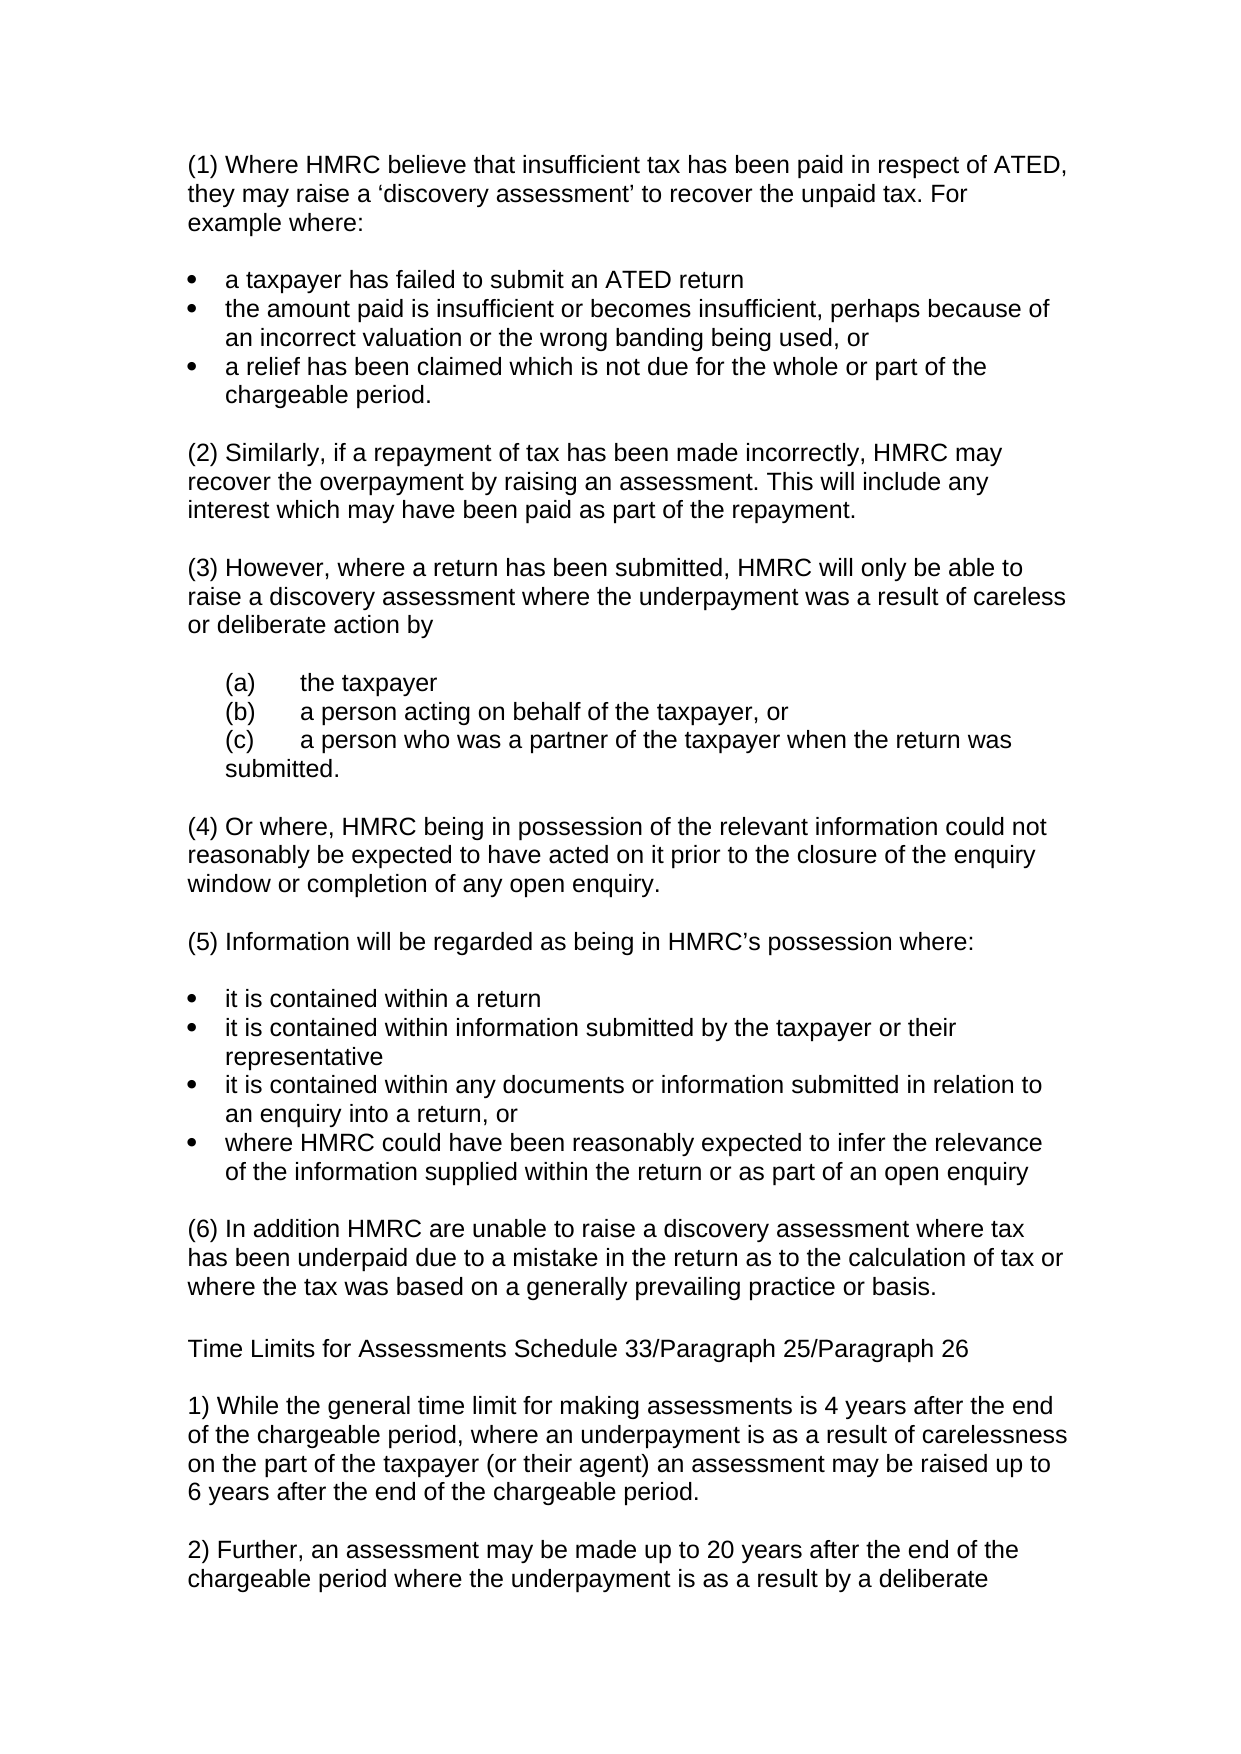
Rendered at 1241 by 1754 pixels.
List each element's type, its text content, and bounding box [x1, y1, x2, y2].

text (4) Or where, HMRC being in possession of the relevant information could not reasonably be expected to have acted on it prior to the closure of the enquiry window or completion of any open enquiry. [187, 812, 1069, 898]
text 2) Further, an assessment may be made up to 20 years after the end of the chargeable period where the underpayment is as a result by a deliberate [187, 1535, 1069, 1592]
text (1) Where HMRC believe that insufficient tax has been paid in respect of ATED, they may raise a ‘discovery assessment’ to recover the unpaid tax. For example where: [187, 150, 1069, 236]
text (2) Similarly, if a repayment of tax has been made incorrectly, HMRC may recover the overpayment by raising an assessment. This will include any interest which may have been paid as part of the repayment. [187, 438, 1069, 524]
text (3) However, where a return has been submitted, HMRC will only be able to raise a discovery assessment where the underpayment was a result of careless or deliberate action by [187, 553, 1069, 639]
list a relief has been claimed which is not due for the whole or part of the chargeable period. [187, 351, 1069, 409]
text 1) While the general time limit for making assessments is 4 years after the end of the chargeable period, where an underpayment is as a result of carelessness on the part of the taxpayer (or their agent) an assessment may be raised up to 6 years after the end of the chargeable period. [187, 1391, 1069, 1506]
list it is contained within information submitted by the taxpayer or their representative [187, 1013, 1069, 1071]
list it is contained within any documents or information submitted in relation to an enquiry into a return, or [187, 1071, 1069, 1128]
list a person acting on behalf of the taxpayer, or [225, 697, 1069, 725]
subtitle Time Limits for Assessments Schedule 33/Paragraph 25/Paragraph 26 [187, 1334, 1069, 1362]
list the taxpayer [225, 668, 1069, 697]
list a person who was a partner of the taxpayer when the return was submitted. [225, 725, 1069, 783]
list a taxpayer has failed to submit an ATED return [187, 265, 1069, 294]
list it is contained within a return [187, 984, 1069, 1013]
list the amount paid is insufficient or becomes insufficient, perhaps because of an incorrect valuation or the wrong banding being used, or [187, 294, 1069, 351]
list where HMRC could have been reasonably expected to infer the relevance of the information supplied within the return or as part of an open enquiry [187, 1128, 1069, 1186]
text (5) Information will be regarded as being in HMRC’s possession where: [187, 927, 1069, 955]
text (6) In addition HMRC are unable to raise a discovery assessment where tax has been underpaid due to a mistake in the return as to the calculation of tax or where the tax was based on a generally prevailing practice or basis. [187, 1214, 1069, 1301]
